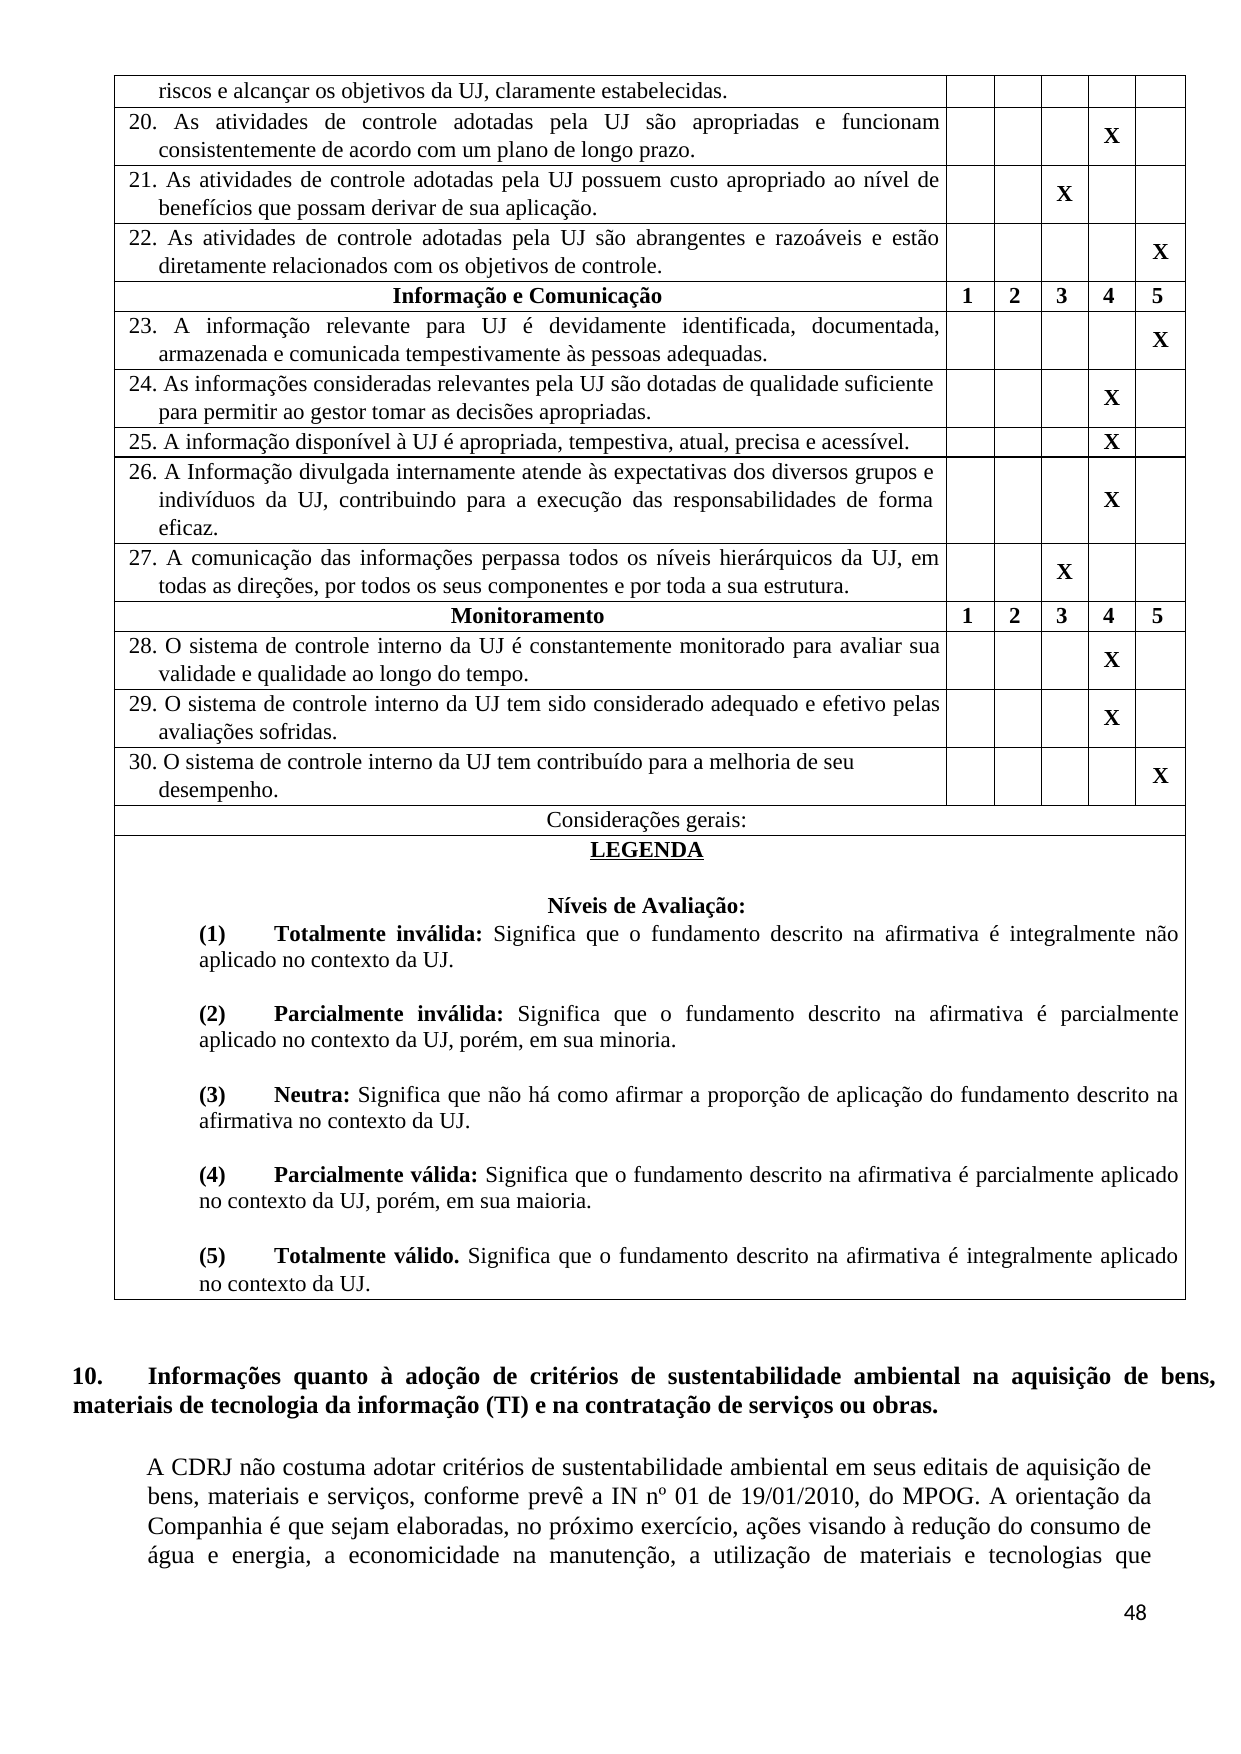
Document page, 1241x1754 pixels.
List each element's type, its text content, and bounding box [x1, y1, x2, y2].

table_cell [947, 748, 994, 804]
table_cell 23. A informação relevante para UJ é devidamente identificada, documentada, armazenada e comunicada tempestivamente às pessoas adequadas. [115, 312, 946, 368]
table_cell [1136, 690, 1185, 747]
table_cell [995, 690, 1041, 747]
table_cell [947, 312, 994, 368]
table_cell Informação e Comunicação [115, 282, 946, 311]
table_cell X [1089, 690, 1135, 747]
table_cell X [1089, 632, 1135, 688]
table_cell [995, 76, 1041, 107]
table_cell [995, 312, 1041, 368]
table_cell [1136, 458, 1185, 543]
table_cell X [1136, 748, 1185, 804]
table_cell [995, 544, 1041, 601]
table_cell 5 [1136, 282, 1185, 311]
table_cell [1089, 312, 1135, 368]
table_cell 1 [947, 282, 994, 311]
table_cell 30. O sistema de controle interno da UJ tem contribuído para a melhoria de seu desempenho. [115, 748, 946, 804]
table_cell [1089, 748, 1135, 804]
table_cell 25. A informação disponível à UJ é apropriada, tempestiva, atual, precisa e acessível. [115, 428, 946, 456]
table_cell 2 [995, 602, 1041, 631]
table_cell [947, 108, 994, 164]
table_cell 3 [1042, 282, 1088, 311]
table_cell 4 [1089, 602, 1135, 631]
table_cell [947, 224, 994, 281]
table_cell [1042, 108, 1088, 164]
table_cell [995, 108, 1041, 164]
table_cell [1136, 76, 1185, 107]
table_cell [1042, 312, 1088, 368]
table_cell [1042, 76, 1088, 107]
table_cell 4 [1089, 282, 1135, 311]
table_cell X [1136, 224, 1185, 281]
table_cell [995, 458, 1041, 543]
table_cell [1136, 108, 1185, 164]
table_cell [947, 370, 994, 427]
table_cell riscos e alcançar os objetivos da UJ, claramente estabelecidas. [115, 76, 946, 107]
table_cell 26. A Informação divulgada internamente atende às expectativas dos diversos grupos e indivíduos da UJ, contribuindo para a execução das responsabilidades de forma eficaz. [115, 458, 946, 543]
table_cell 24. As informações consideradas relevantes pela UJ são dotadas de qualidade suficiente para permitir ao gestor tomar as decisões apropriadas. [115, 370, 946, 427]
table_cell [1089, 224, 1135, 281]
table_cell [995, 370, 1041, 427]
table_cell [1089, 166, 1135, 223]
table_cell [947, 428, 994, 456]
table_cell [995, 428, 1041, 456]
table_cell [1042, 370, 1088, 427]
table_cell [1136, 428, 1185, 456]
table_cell [947, 166, 994, 223]
table_cell [1136, 632, 1185, 688]
table_cell X [1089, 370, 1135, 427]
table_cell [1042, 690, 1088, 747]
table_cell [1136, 370, 1185, 427]
table_cell [1136, 166, 1185, 223]
table_cell 2 [995, 282, 1041, 311]
table_cell [947, 690, 994, 747]
table_cell [1089, 76, 1135, 107]
table_cell 22. As atividades de controle adotadas pela UJ são abrangentes e razoáveis e estão diretamente relacionados com os objetivos de controle. [115, 224, 946, 281]
table_cell [995, 748, 1041, 804]
table_cell X [1089, 108, 1135, 164]
table_cell [1042, 748, 1088, 804]
table_cell X [1089, 458, 1135, 543]
table_cell 20. As atividades de controle adotadas pela UJ são apropriadas e funcionam consistentemente de acordo com um plano de longo prazo. [115, 108, 946, 164]
table_cell 21. As atividades de controle adotadas pela UJ possuem custo apropriado ao nível de benefícios que possam derivar de sua aplicação. [115, 166, 946, 223]
table_cell Considerações gerais: [115, 806, 1185, 834]
table_cell 3 [1042, 602, 1088, 631]
table_cell [995, 632, 1041, 688]
table_cell [1042, 224, 1088, 281]
table_cell 5 [1136, 602, 1185, 631]
table_cell LEGENDA Níveis de Avaliação: Totalmente inválida: Significa que o fundamento descrito na afirmativa é integralmente não aplicado no contexto da UJ. Parcialmente inválida: Significa que o fundamento descrito na afirmativa é parcialmente aplicado no contexto da UJ, porém, em sua minoria. Neutra: Significa que não há como afirmar a proporção de aplicação do fundamento descrito na afirmativa no contexto da UJ. Parcialmente válida: Significa que o fundamento descrito na afirmativa é parcialmente aplicado no contexto da UJ, porém, em sua maioria. Totalmente válido. Significa que o fundamento descrito na afirmativa é integralmente aplicado no contexto da UJ. [115, 836, 1185, 1298]
table_cell [1042, 458, 1088, 543]
table_cell 1 [947, 602, 994, 631]
table_cell [1089, 544, 1135, 601]
table_cell [1042, 428, 1088, 456]
table_cell [1042, 632, 1088, 688]
table_cell [1136, 544, 1185, 601]
table_cell [947, 76, 994, 107]
text A CDRJ não costuma adotar critérios de sustentabilidade ambiental em seus editais de aquisição de bens, materiais e serviços, conforme prevê a IN nº 01 de 19/01/2010, do MPOG. A orientação da Companhia é que sejam elaboradas, no próximo exercício, ações visando à redução do consumo de água e energia, a economicidade na manutenção, a utilização de materiais e tecnologias que [146, 1452, 1152, 1569]
table_cell 27. A comunicação das informações perpassa todos os níveis hierárquicos da UJ, em todas as direções, por todos os seus componentes e por toda a sua estrutura. [115, 544, 946, 601]
table_cell 29. O sistema de controle interno da UJ tem sido considerado adequado e efetivo pelas avaliações sofridas. [115, 690, 946, 747]
table_cell X [1089, 428, 1135, 456]
table_cell [995, 224, 1041, 281]
table_cell [947, 632, 994, 688]
table_cell [947, 544, 994, 601]
table_cell 28. O sistema de controle interno da UJ é constantemente monitorado para avaliar sua validade e qualidade ao longo do tempo. [115, 632, 946, 688]
table_cell Monitoramento [115, 602, 946, 631]
list Informações quanto à adoção de critérios de sustentabilidade ambiental na aquisição de bens, materiais de tecnologia da informação (TI) e na contratação de serviços ou obras. [72, 1361, 1218, 1419]
table_cell X [1042, 166, 1088, 223]
table_cell [995, 166, 1041, 223]
table_cell X [1042, 544, 1088, 601]
table_cell X [1136, 312, 1185, 368]
table_cell [947, 458, 994, 543]
